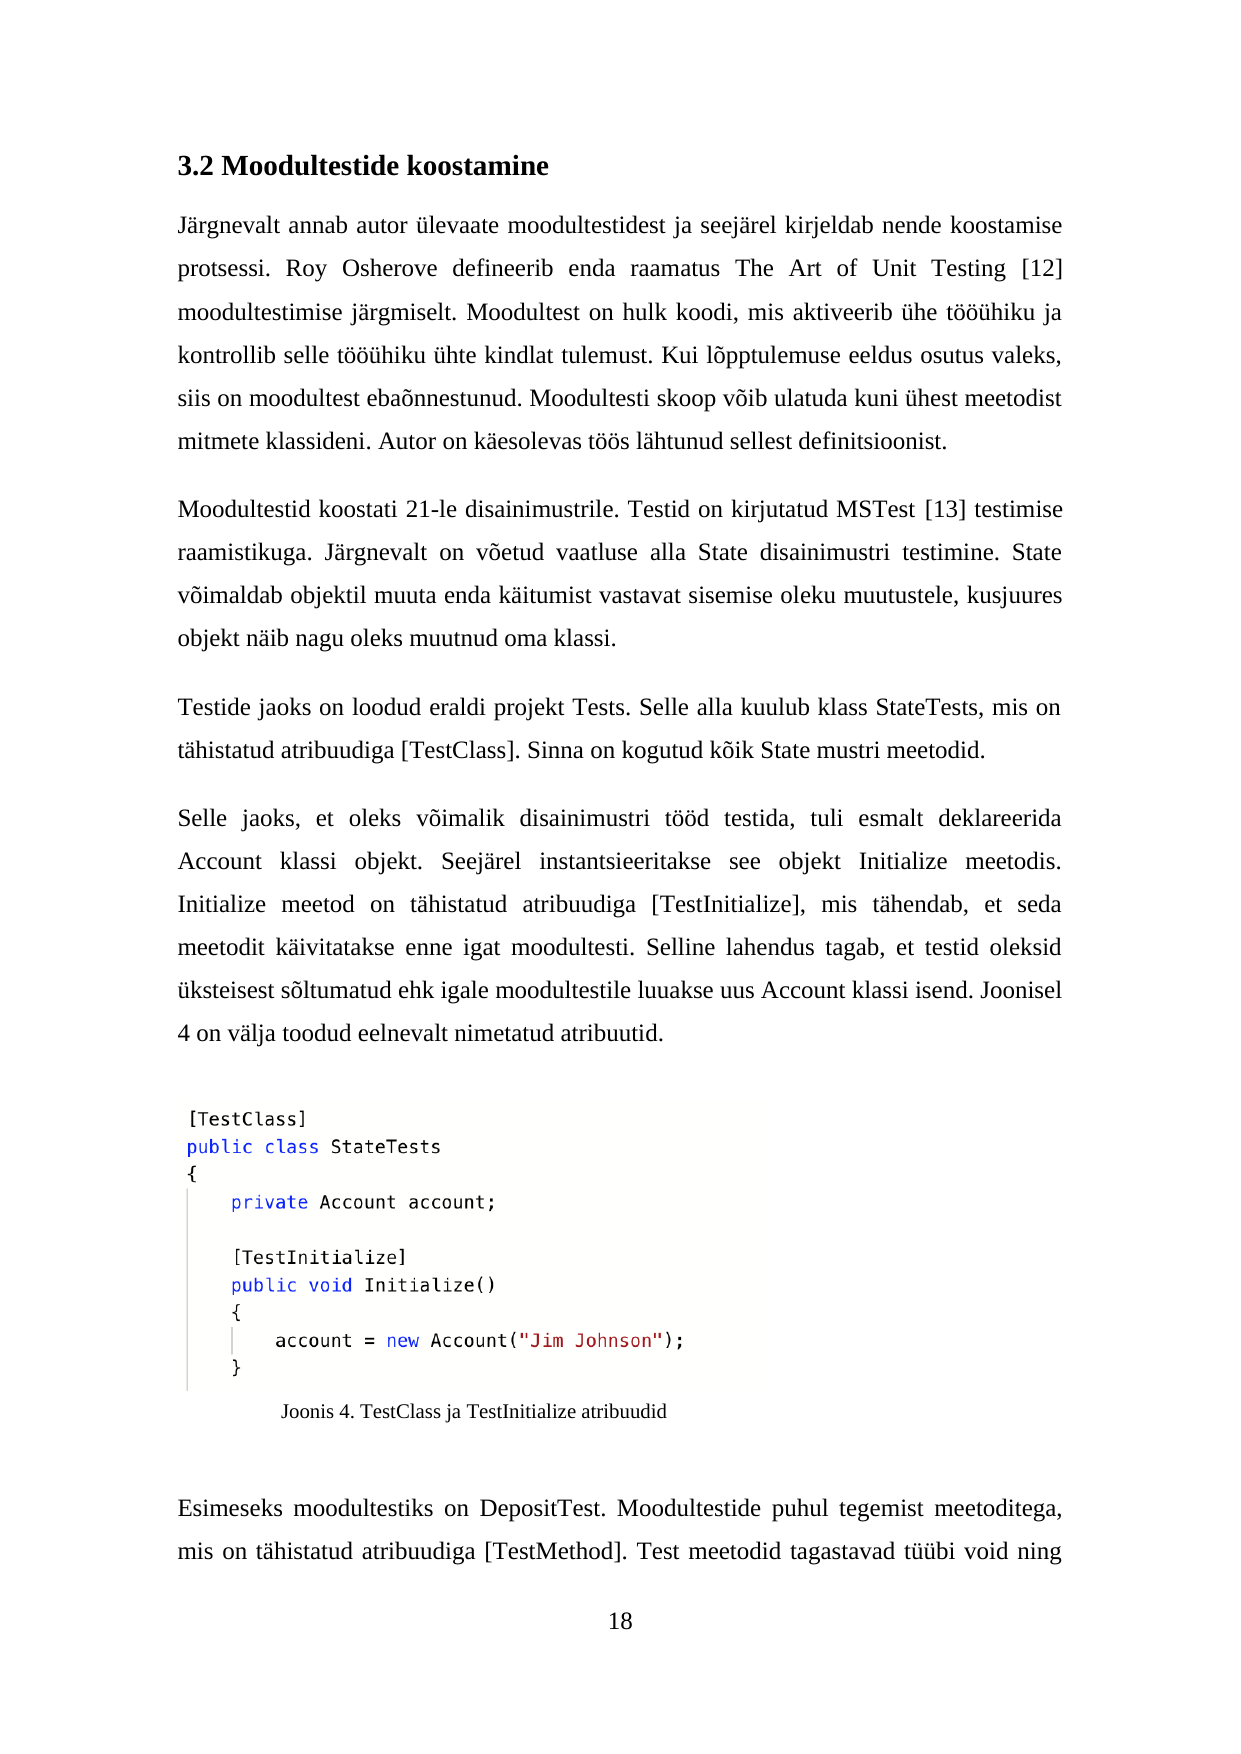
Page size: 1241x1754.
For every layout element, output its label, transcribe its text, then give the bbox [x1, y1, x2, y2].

text Testide jaoks on loodud eraldi projekt Tests. Selle alla kuulub klass StateTests, mis on tähistatud atribuudiga [TestClass]. Sinna on kogutud kõik State mustri meetodid. [177, 692, 1063, 763]
text Esimeseks moodultestiks on DepositTest. Moodultestide puhul tegemist meetoditega, mis on tähistatud atribuudiga [TestMethod]. Test meetodid tagastavad tüübi void ning [177, 1493, 1063, 1565]
text Selle jaoks, et oleks võimalik disainimustri tööd testida, tuli esmalt deklareerida Account klassi objekt. Seejärel instantsieeritakse see objekt Initialize meetodis. Initialize meetod on tähistatud atribuudiga [TestInitialize], mis tähendab, et seda meetodit käivitatakse enne igat moodultesti. Selline lahendus tagab, et testid oleksid üksteisest sõltumatud ehk igale moodultestile luuakse uus Account klassi isend. Joonisel 4 on välja toodud eelnevalt nimetatud atribuutid. [177, 803, 1063, 1047]
text Joonis 4. TestClass ja TestInitialize atribuudid [177, 1391, 771, 1423]
text Järgnevalt annab autor ülevaate moodultestidest ja seejärel kirjeldab nende koostamise protsessi. Roy Osherove defineerib enda raamatus The Art of Unit Testing [12] moodultestimise järgmiselt. Moodultest on hulk koodi, mis aktiveerib ühe tööühiku ja kontrollib selle tööühiku ühte kindlat tulemust. Kui lõpptulemuse eeldus osutus valeks, siis on moodultest ebaõnnestunud. Moodultesti skoop võib ulatuda kuni ühest meetodist mitmete klassideni. Autor on käesolevas töös lähtunud sellest definitsioonist. [177, 210, 1063, 455]
subtitle Moodultestide koostamine [177, 148, 1063, 181]
picture [177, 1099, 771, 1391]
text Moodultestid koostati 21-le disainimustrile. Testid on kirjutatud MSTest [13] testimise raamistikuga. Järgnevalt on võetud vaatluse alla State disainimustri testimine. State võimaldab objektil muuta enda käitumist vastavat sisemise oleku muutustele, kusjuures objekt näib nagu oleks muutnud oma klassi. [177, 494, 1063, 652]
